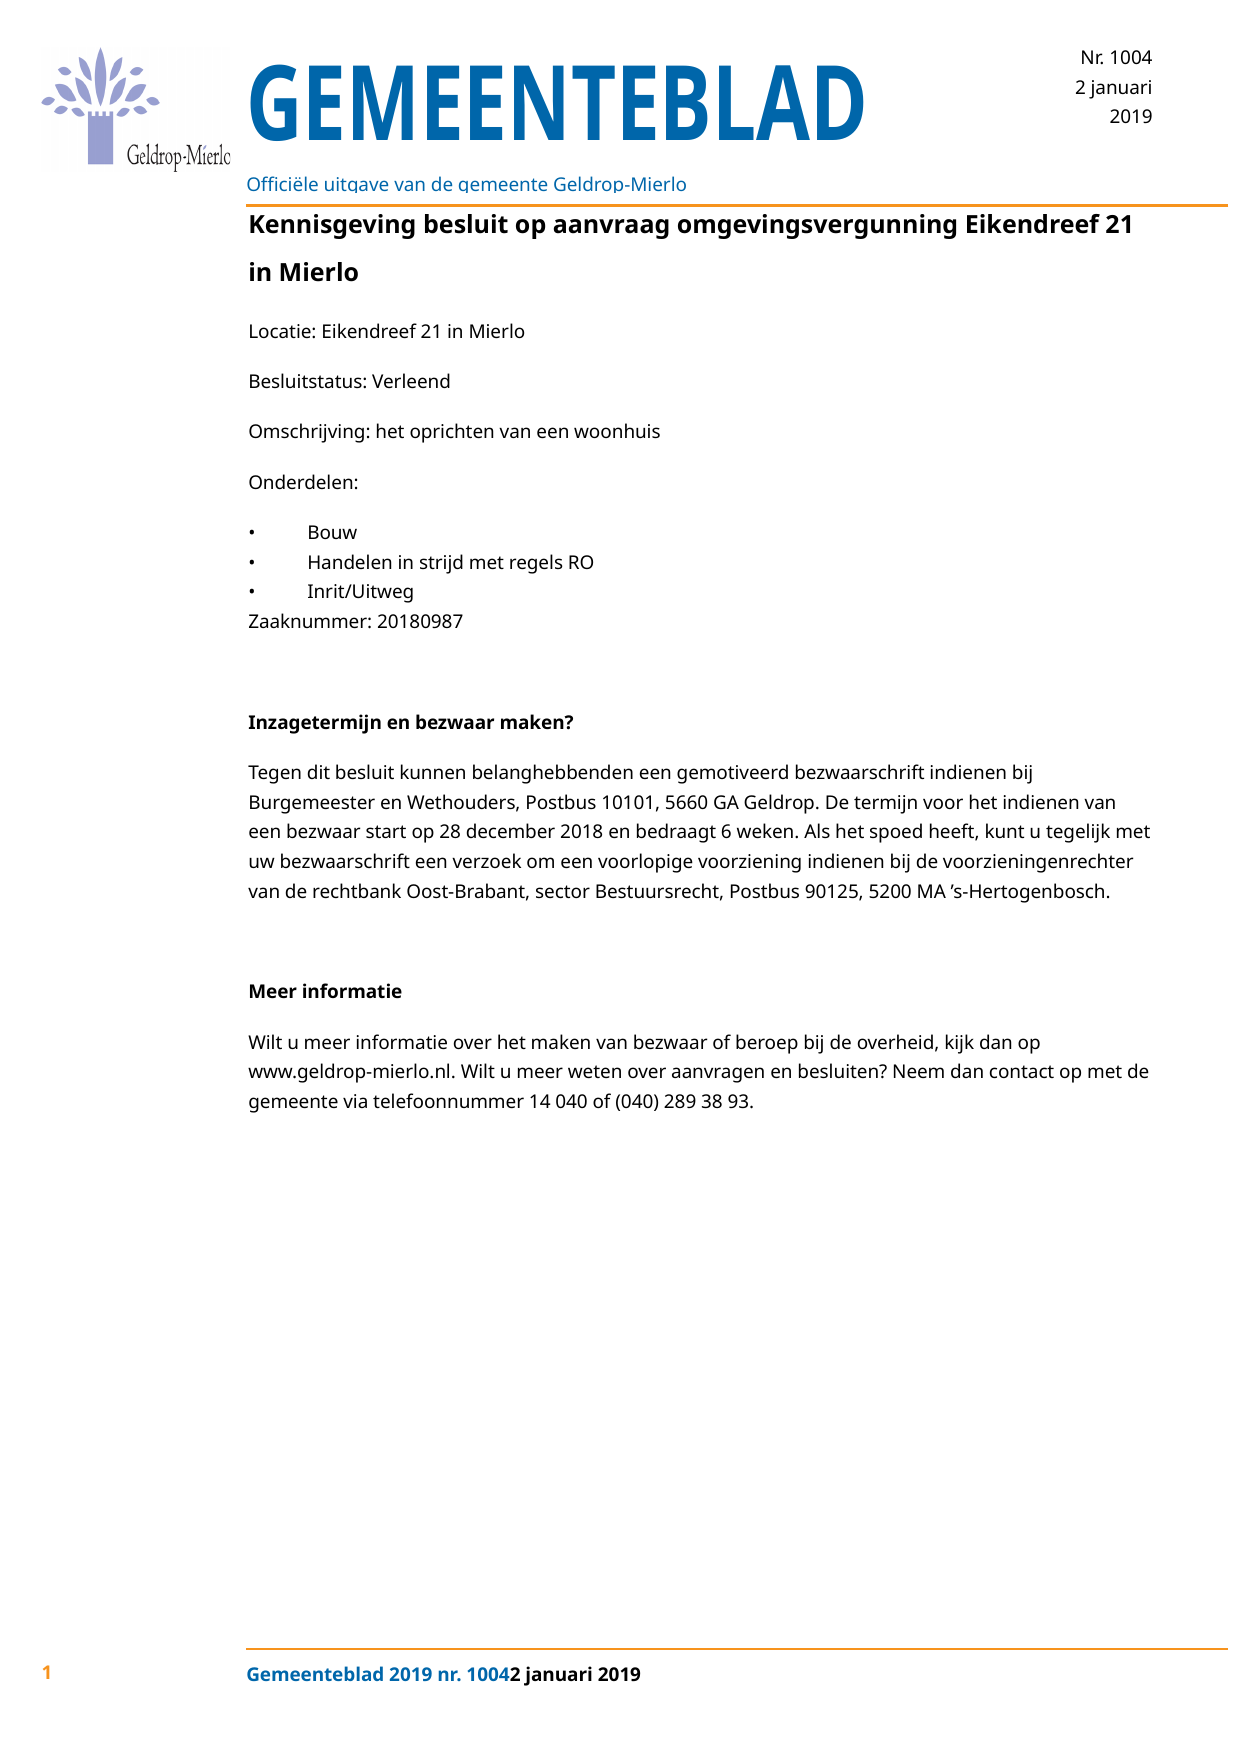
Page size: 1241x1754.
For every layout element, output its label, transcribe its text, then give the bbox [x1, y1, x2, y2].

text Omschrijving: het oprichten van een woonhuis [248, 419, 1152, 444]
text Tegen dit besluit kunnen belanghebbenden een gemotiveerd bezwaarschrift indienen bij Burgemeester en Wethouders, Postbus 10101, 5660 GA Geldrop. De termijn voor het indienen van een bezwaar start op 28 december 2018 en bedraagt 6 weken. Als het spoed heeft, kunt u tegelijk met uw bezwaarschrift een verzoek om een voorlopige voorziening indienen bij de voorzieningenrechter van de rechtbank Oost-Brabant, sector Bestuursrecht, Postbus 90125, 5200 MA ’s-Hertogenbosch. [248, 759, 1152, 904]
text Locatie: Eikendreef 21 in Mierlo [248, 318, 1152, 344]
text Zaaknummer: 20180987 [248, 608, 1152, 634]
picture [41, 47, 231, 172]
text Besluitstatus: Verleend [248, 368, 1152, 394]
text Meer informatie [248, 979, 1152, 1004]
list Bouw [248, 519, 1152, 545]
text Wilt u meer informatie over het maken van bezwaar of beroep bij de overheid, kijk dan op www.geldrop-mierlo.nl. Wilt u meer weten over aanvragen en besluiten? Neem dan contact op met de gemeente via telefoonnummer 14 040 of (040) 289 38 93. [248, 1029, 1152, 1114]
list Inrit/Uitweg [248, 579, 1152, 604]
list Handelen in strijd met regels RO [248, 549, 1152, 575]
text Onderdelen: [248, 469, 1152, 495]
text Inzagetermijn en bezwaar maken? [248, 709, 1152, 735]
text Kennisgeving besluit op aanvraag omgevingsvergunning Eikendreef 21 in Mierlo [248, 207, 1152, 288]
